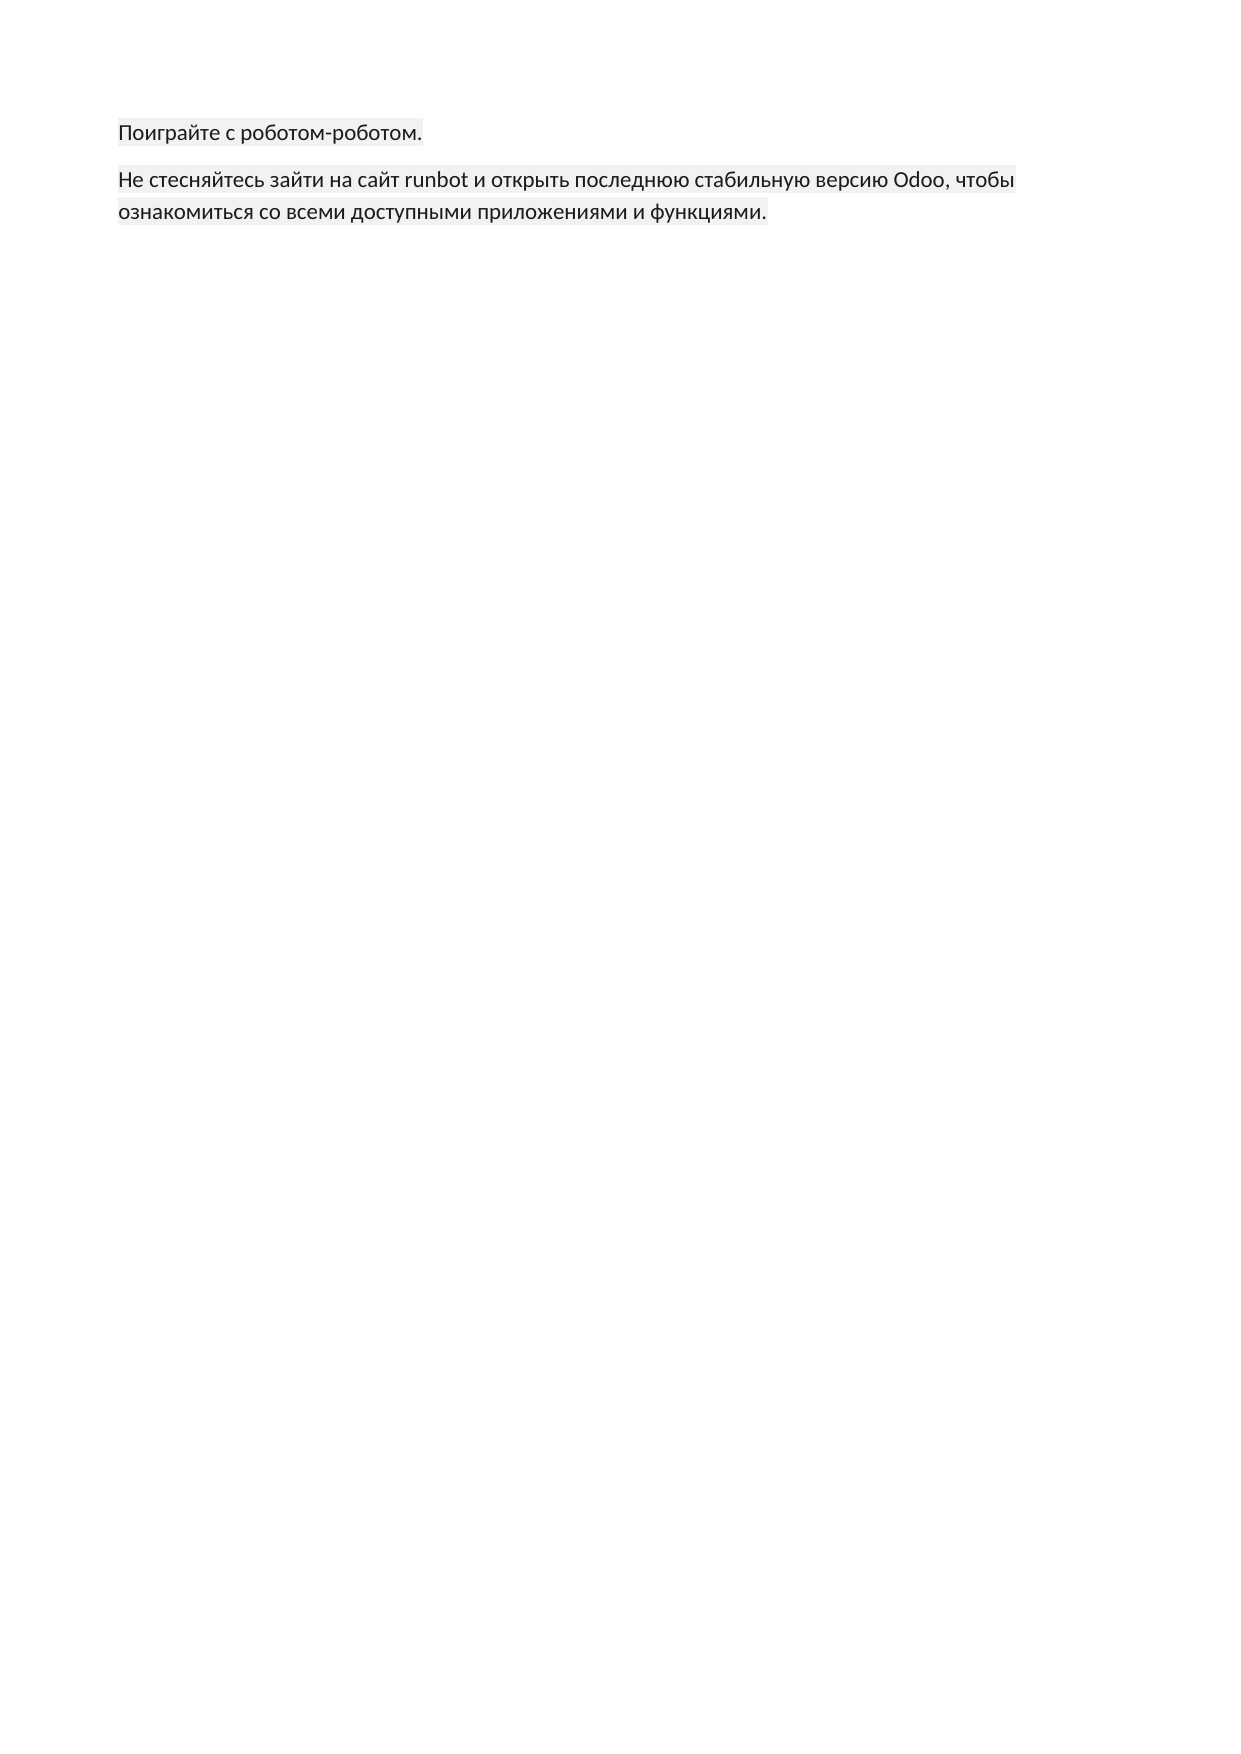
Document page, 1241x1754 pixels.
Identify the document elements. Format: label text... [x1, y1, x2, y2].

text Не стесняйтесь зайти на сайт runbot и открыть последнюю стабильную версию Odoo, чтобы ознакомиться со всеми доступными приложениями и функциями. [118, 165, 1122, 225]
text Поиграйте с роботом-роботом. [118, 118, 1122, 146]
